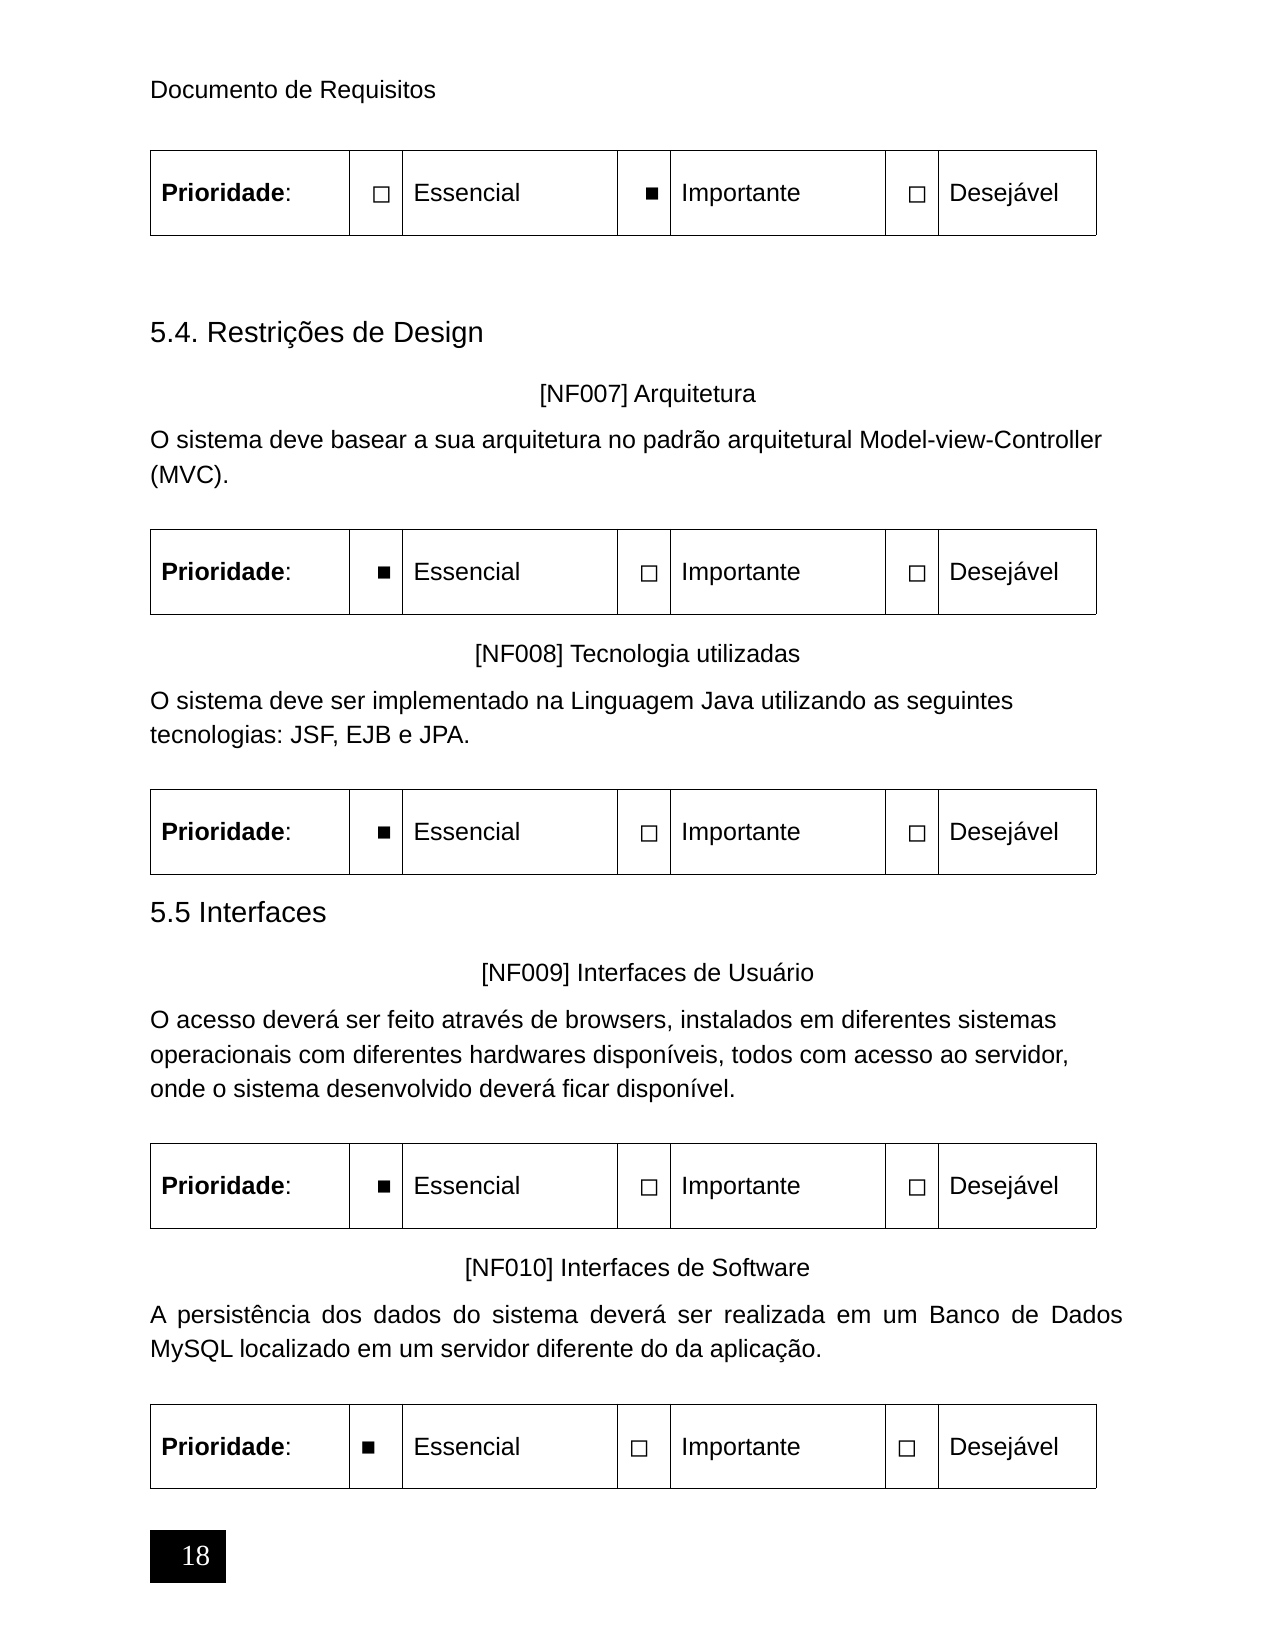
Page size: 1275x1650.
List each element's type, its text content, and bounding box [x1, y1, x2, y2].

table_header ◻ [618, 1405, 670, 1488]
text O sistema deve ser implementado na Linguagem Java utilizando as seguintes tecnologias: JSF, EJB e JPA. [150, 686, 1125, 749]
subtitle 5.4. Restrições de Design [150, 315, 1125, 348]
text O sistema deve basear a sua arquitetura no padrão arquitetural Model-view-Controller (MVC). [150, 426, 1125, 489]
table_header ◻ [618, 1144, 670, 1228]
table_header Importante [671, 790, 885, 874]
table_header ◻ [886, 1144, 938, 1228]
table_header Importante [671, 151, 885, 235]
table_header Importante [671, 1405, 885, 1488]
table_header Importante [671, 530, 885, 614]
table_header Desejável [939, 151, 1096, 235]
table_header ◻ [618, 790, 670, 874]
table_header ◻ [618, 530, 670, 614]
table_header ◻ [886, 530, 938, 614]
subtitle 5.5 Interfaces [150, 895, 1125, 928]
table_header ■ [350, 530, 402, 614]
table_header ■ [618, 151, 670, 235]
table_header Desejável [939, 1405, 1096, 1488]
table_header Desejável [939, 1144, 1096, 1228]
table_header Essencial [403, 1405, 617, 1488]
table_header Prioridade: [151, 530, 349, 614]
table_header Importante [671, 1144, 885, 1228]
table_header Desejável [939, 530, 1096, 614]
table_header ◻ [886, 790, 938, 874]
table_header Prioridade: [151, 1405, 349, 1488]
text [NF008] Tecnologia utilizadas [150, 639, 1125, 667]
text [NF009] Interfaces de Usuário [170, 958, 1125, 987]
table_header ■ [350, 1144, 402, 1228]
table_header ◻ [350, 151, 402, 235]
table_header ■ [350, 1405, 402, 1488]
table_header Essencial [403, 1144, 617, 1228]
text O acesso deverá ser feito através de browsers, instalados em diferentes sistemas operacionais com diferentes hardwares disponíveis, todos com acesso ao servidor, onde o sistema desenvolvido deverá ficar disponível. [150, 1005, 1125, 1103]
text [NF010] Interfaces de Software [150, 1253, 1125, 1282]
table_header Prioridade: [151, 790, 349, 874]
table_header Desejável [939, 790, 1096, 874]
table_header ■ [350, 790, 402, 874]
table_header Prioridade: [151, 151, 349, 235]
table_header Essencial [403, 530, 617, 614]
text [NF007] Arquitetura [170, 378, 1125, 407]
table_header ◻ [886, 1405, 938, 1488]
table_header Essencial [403, 151, 617, 235]
table_header Prioridade: [151, 1144, 349, 1228]
text A persistência dos dados do sistema deverá ser realizada em um Banco de Dados MySQL localizado em um servidor diferente do da aplicação. [150, 1300, 1125, 1363]
table_header Essencial [403, 790, 617, 874]
table_header ◻ [886, 151, 938, 235]
